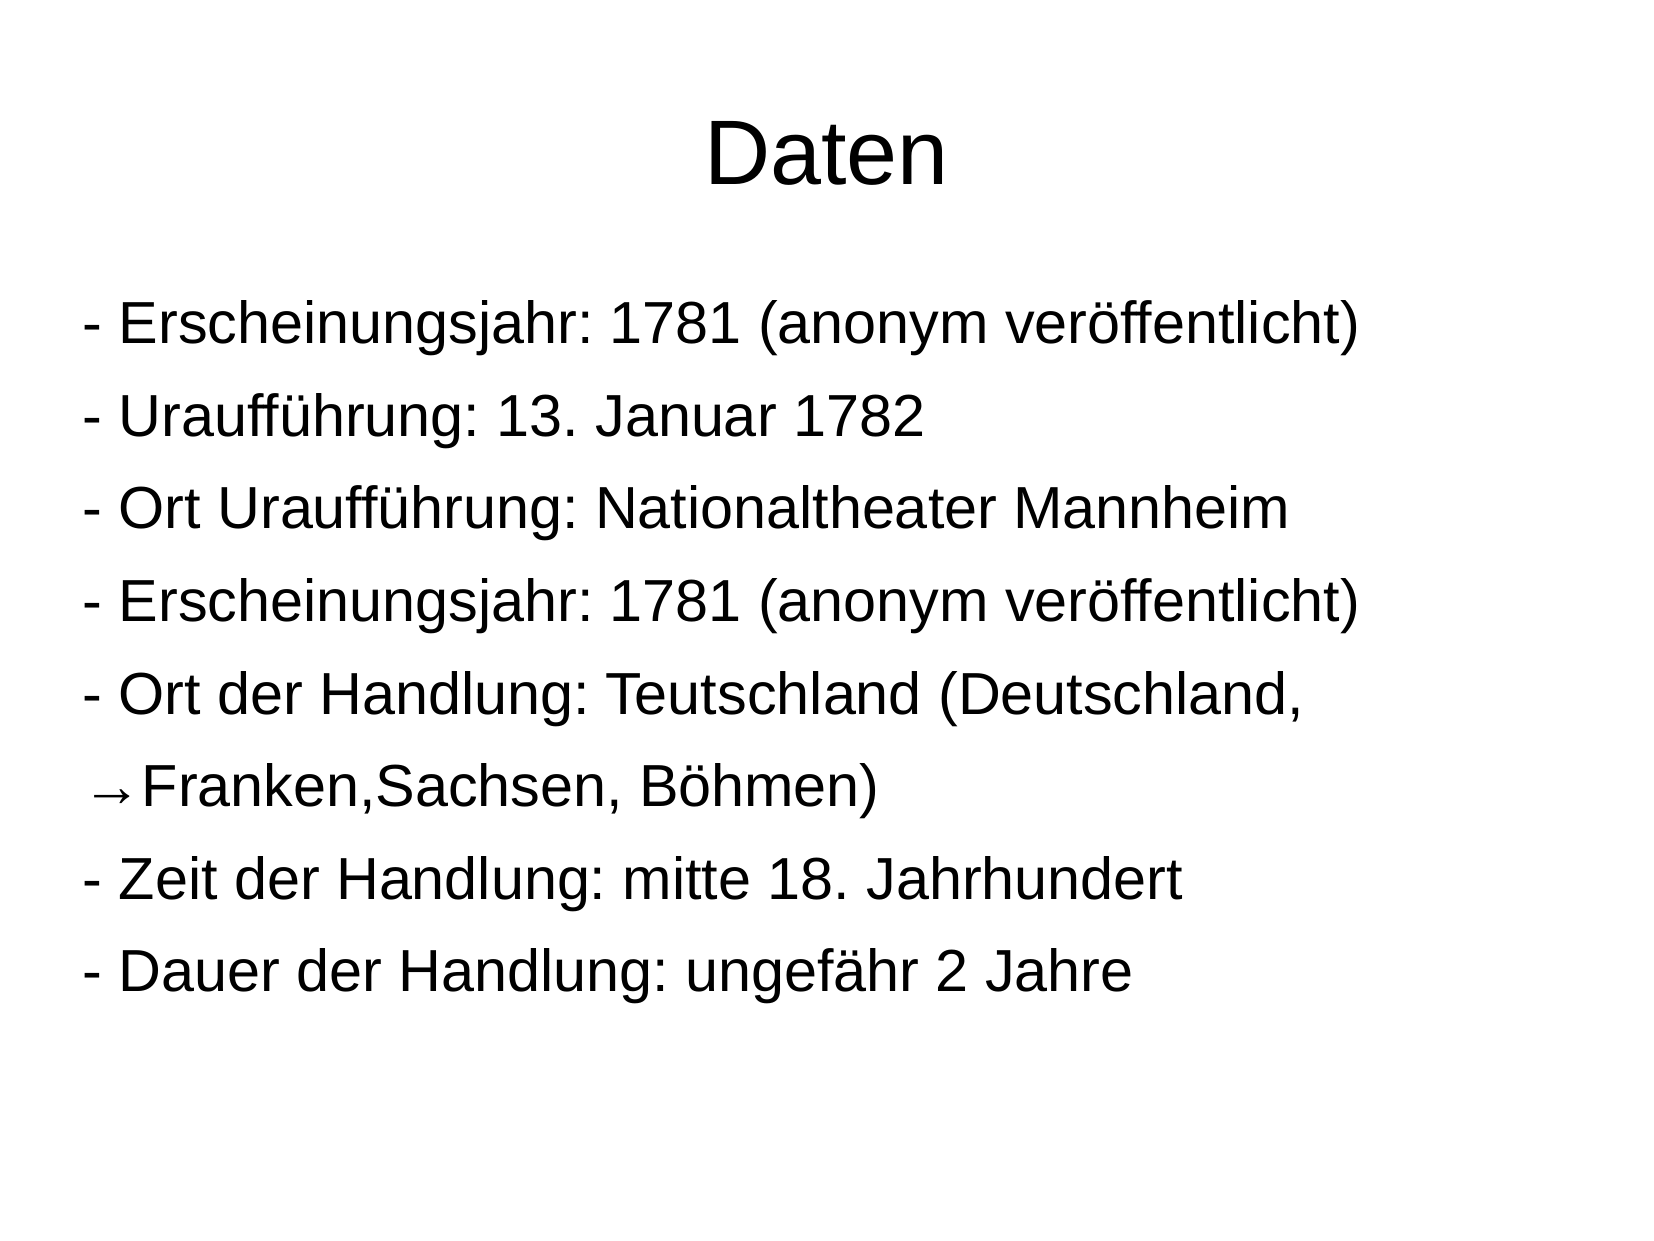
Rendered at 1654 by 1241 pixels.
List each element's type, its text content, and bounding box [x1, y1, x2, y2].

title Daten [82, 49, 1571, 257]
list - Erscheinungsjahr: 1781 (anonym veröffentlicht) - Uraufführung: 13. Januar 1782 - Ort Uraufführung: Nationaltheater Mannheim - Erscheinungsjahr: 1781 (anonym veröffentlicht) - Ort der Handlung: Teutschland (Deutschland, →Franken,Sachsen, Böhmen) - Zeit der Handlung: mitte 18. Jahrhundert - Dauer der Handlung: ungefähr 2 Jahre [82, 290, 1571, 1010]
